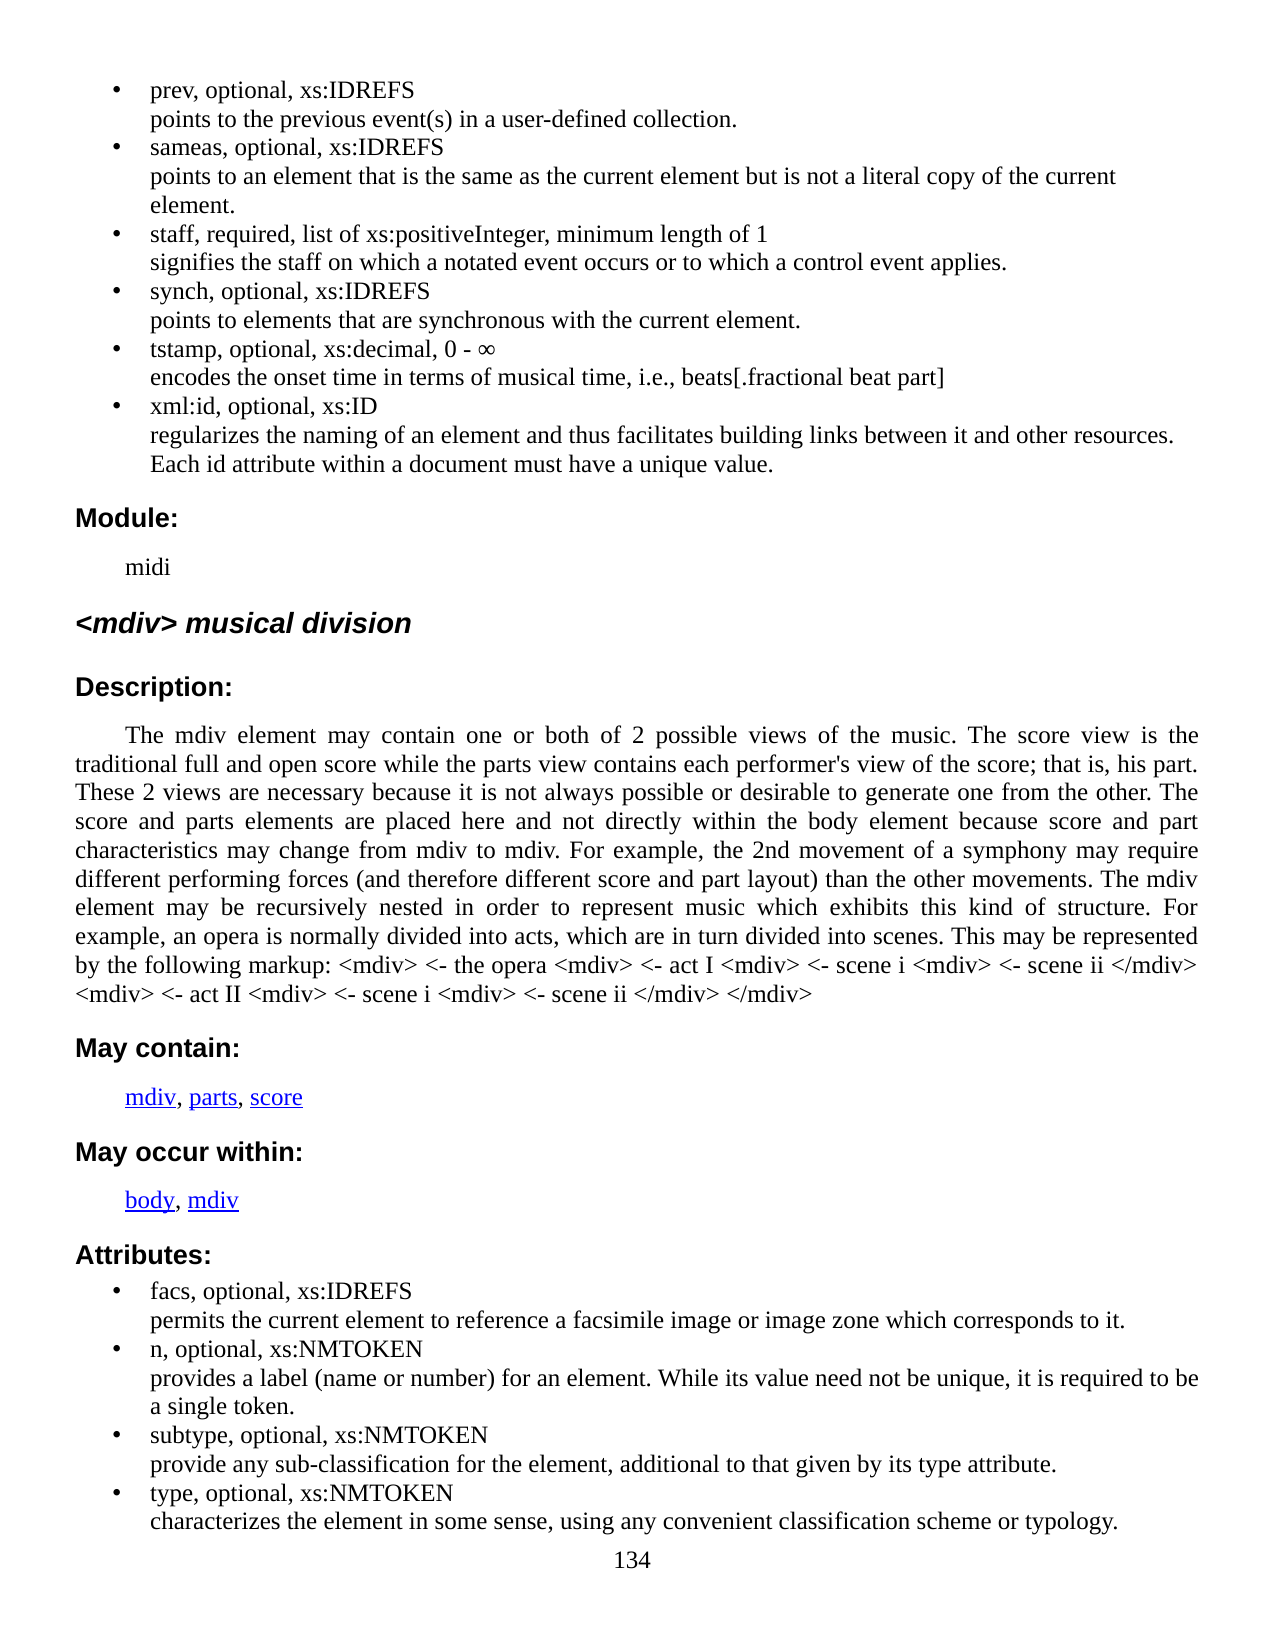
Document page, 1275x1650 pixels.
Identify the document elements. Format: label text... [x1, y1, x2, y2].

text midi [75, 552, 1200, 581]
text The mdiv element may contain one or both of 2 possible views of the music. The score view is the traditional full and open score while the parts view contains each performer's view of the score; that is, his part. These 2 views are necessary because it is not always possible or desirable to generate one from the other. The score and parts elements are placed here and not directly within the body element because score and part characteristics may change from mdiv to mdiv. For example, the 2nd movement of a symphony may require different performing forces (and therefore different score and part layout) than the other movements. The mdiv element may be recursively nested in order to represent music which exhibits this kind of structure. For example, an opera is normally divided into acts, which are in turn divided into scenes. This may be represented by the following markup: <mdiv> <- the opera <mdiv> <- act I <mdiv> <- scene i <mdiv> <- scene ii </mdiv> <mdiv> <- act II <mdiv> <- scene i <mdiv> <- scene ii </mdiv> </mdiv> [75, 720, 1200, 1007]
list facs, optional, xs:IDREFS permits the current element to reference a facsimile image or image zone which corresponds to it. [112, 1276, 1200, 1334]
subtitle Attributes: [75, 1239, 1200, 1270]
subtitle May occur within: [75, 1136, 1200, 1167]
list sameas, optional, xs:IDREFS points to an element that is the same as the current element but is not a literal copy of the current element. [112, 132, 1200, 219]
list xml:id, optional, xs:ID regularizes the naming of an element and thus facilitates building links between it and other resources. Each id attribute within a document must have a unique value. [112, 391, 1200, 477]
subtitle Description: [75, 671, 1200, 702]
text body, mdiv [75, 1185, 1200, 1214]
list synch, optional, xs:IDREFS points to elements that are synchronous with the current element. [112, 276, 1200, 334]
list type, optional, xs:NMTOKEN characterizes the element in some sense, using any convenient classification scheme or typology. [112, 1478, 1200, 1535]
list prev, optional, xs:IDREFS points to the previous event(s) in a user-defined collection. [112, 75, 1200, 132]
list subtype, optional, xs:NMTOKEN provide any sub-classification for the element, additional to that given by its type attribute. [112, 1420, 1200, 1478]
subtitle Module: [75, 502, 1200, 534]
subtitle May contain: [75, 1032, 1200, 1064]
subtitle <mdiv> musical division [75, 606, 1200, 639]
list n, optional, xs:NMTOKEN provides a label (name or number) for an element. While its value need not be unique, it is required to be a single token. [112, 1334, 1200, 1420]
list tstamp, optional, xs:decimal, 0 - ∞ encodes the onset time in terms of musical time, i.e., beats[.fractional beat part] [112, 334, 1200, 391]
list staff, required, list of xs:positiveInteger, minimum length of 1 signifies the staff on which a notated event occurs or to which a control event applies. [112, 219, 1200, 276]
text mdiv, parts, score [75, 1082, 1200, 1111]
